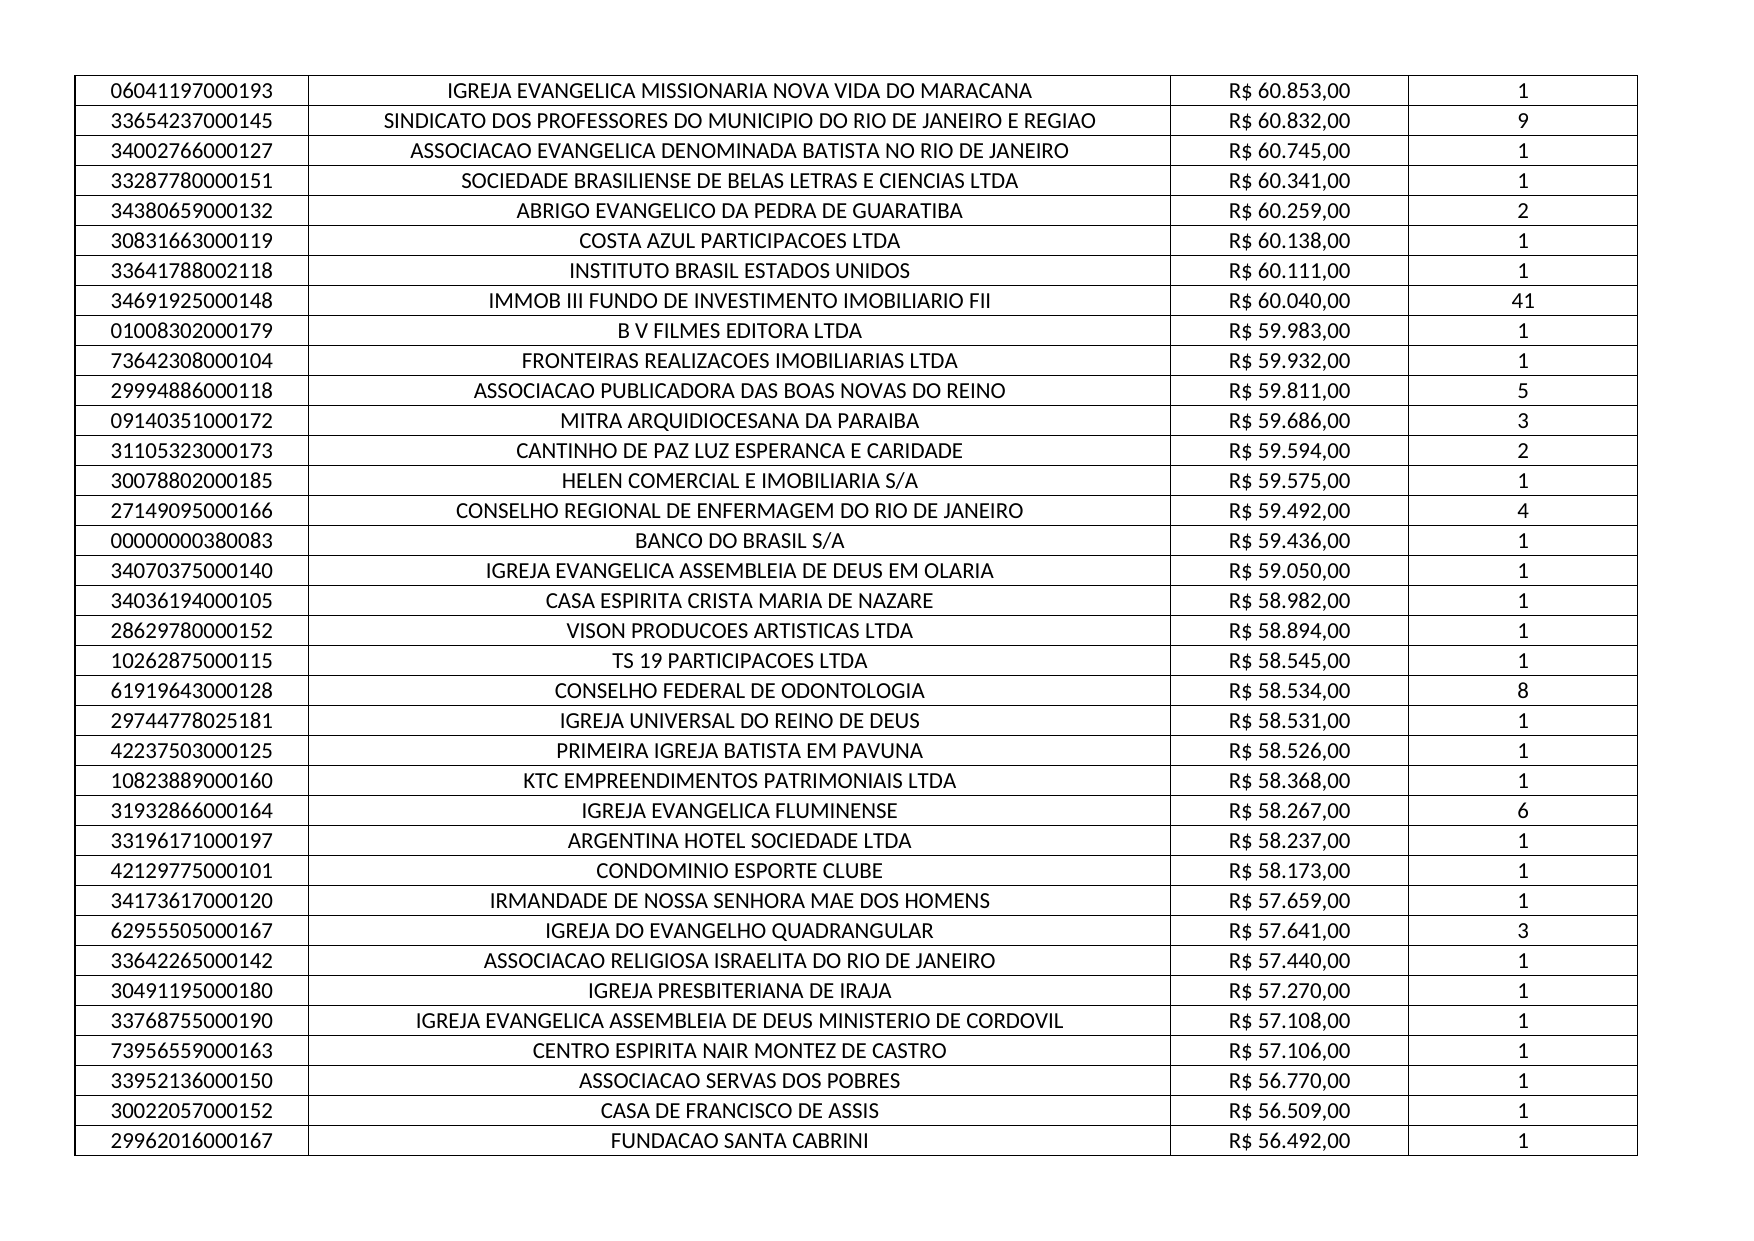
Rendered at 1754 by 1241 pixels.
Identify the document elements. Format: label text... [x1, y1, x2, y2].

table_cell R$ 60.745,00 [1171, 136, 1408, 165]
table_cell 1 [1409, 1006, 1637, 1035]
table_cell IGREJA EVANGELICA ASSEMBLEIA DE DEUS EM OLARIA [309, 556, 1170, 585]
table_cell 2 [1409, 436, 1637, 465]
table_cell R$ 59.811,00 [1171, 376, 1408, 405]
table_cell 30831663000119 [76, 226, 308, 255]
table_cell R$ 58.894,00 [1171, 616, 1408, 645]
table_cell R$ 57.659,00 [1171, 886, 1408, 915]
table_cell R$ 56.509,00 [1171, 1096, 1408, 1125]
table_cell INSTITUTO BRASIL ESTADOS UNIDOS [309, 256, 1170, 285]
table_cell 10262875000115 [76, 646, 308, 675]
table_cell 1 [1409, 766, 1637, 795]
table_cell R$ 58.237,00 [1171, 826, 1408, 855]
table_cell 1 [1409, 616, 1637, 645]
table_cell 2 [1409, 196, 1637, 225]
table_cell 42237503000125 [76, 736, 308, 765]
table_cell R$ 58.267,00 [1171, 796, 1408, 825]
table_cell B V FILMES EDITORA LTDA [309, 316, 1170, 345]
table_cell 1 [1409, 76, 1637, 105]
table_cell FUNDACAO SANTA CABRINI [309, 1126, 1170, 1155]
table_cell 5 [1409, 376, 1637, 405]
table_cell 30022057000152 [76, 1096, 308, 1125]
table_cell 1 [1409, 706, 1637, 735]
table_cell 1 [1409, 466, 1637, 495]
table_cell R$ 60.138,00 [1171, 226, 1408, 255]
table_cell 42129775000101 [76, 856, 308, 885]
table_cell R$ 58.173,00 [1171, 856, 1408, 885]
table_cell 4 [1409, 496, 1637, 525]
table_cell CONSELHO REGIONAL DE ENFERMAGEM DO RIO DE JANEIRO [309, 496, 1170, 525]
table_cell 73956559000163 [76, 1036, 308, 1065]
table_cell 1 [1409, 556, 1637, 585]
table_cell 33654237000145 [76, 106, 308, 135]
table_cell 1 [1409, 256, 1637, 285]
table_cell IGREJA EVANGELICA FLUMINENSE [309, 796, 1170, 825]
table_cell R$ 60.853,00 [1171, 76, 1408, 105]
table_cell SINDICATO DOS PROFESSORES DO MUNICIPIO DO RIO DE JANEIRO E REGIAO [309, 106, 1170, 135]
table_cell IRMANDADE DE NOSSA SENHORA MAE DOS HOMENS [309, 886, 1170, 915]
table_cell ARGENTINA HOTEL SOCIEDADE LTDA [309, 826, 1170, 855]
table_cell 34070375000140 [76, 556, 308, 585]
table_cell SOCIEDADE BRASILIENSE DE BELAS LETRAS E CIENCIAS LTDA [309, 166, 1170, 195]
table_cell TS 19 PARTICIPACOES LTDA [309, 646, 1170, 675]
table_cell 1 [1409, 1096, 1637, 1125]
table_cell 33287780000151 [76, 166, 308, 195]
table_cell R$ 60.341,00 [1171, 166, 1408, 195]
table_cell 62955505000167 [76, 916, 308, 945]
table_cell 1 [1409, 856, 1637, 885]
table_cell 34002766000127 [76, 136, 308, 165]
table_cell R$ 60.111,00 [1171, 256, 1408, 285]
table_cell R$ 59.983,00 [1171, 316, 1408, 345]
table_cell 1 [1409, 1126, 1637, 1155]
table_cell CASA DE FRANCISCO DE ASSIS [309, 1096, 1170, 1125]
table_cell 00000000380083 [76, 526, 308, 555]
table_cell IGREJA DO EVANGELHO QUADRANGULAR [309, 916, 1170, 945]
table_cell 33641788002118 [76, 256, 308, 285]
table_cell R$ 56.770,00 [1171, 1066, 1408, 1095]
table_cell 31105323000173 [76, 436, 308, 465]
table_cell R$ 57.108,00 [1171, 1006, 1408, 1035]
table_cell R$ 58.368,00 [1171, 766, 1408, 795]
table_cell 73642308000104 [76, 346, 308, 375]
table_cell 29744778025181 [76, 706, 308, 735]
table_cell R$ 57.641,00 [1171, 916, 1408, 945]
table_cell 34380659000132 [76, 196, 308, 225]
table_cell 1 [1409, 736, 1637, 765]
table_cell 28629780000152 [76, 616, 308, 645]
table_cell MITRA ARQUIDIOCESANA DA PARAIBA [309, 406, 1170, 435]
table_cell 1 [1409, 136, 1637, 165]
table_cell 1 [1409, 166, 1637, 195]
table_cell 1 [1409, 346, 1637, 375]
table_cell 1 [1409, 946, 1637, 975]
table_cell 1 [1409, 976, 1637, 1005]
table_cell 06041197000193 [76, 76, 308, 105]
table_cell R$ 59.492,00 [1171, 496, 1408, 525]
table_cell CASA ESPIRITA CRISTA MARIA DE NAZARE [309, 586, 1170, 615]
table_cell 29962016000167 [76, 1126, 308, 1155]
table_cell 61919643000128 [76, 676, 308, 705]
table_cell HELEN COMERCIAL E IMOBILIARIA S/A [309, 466, 1170, 495]
table_cell 3 [1409, 406, 1637, 435]
table_cell 27149095000166 [76, 496, 308, 525]
table_cell 33196171000197 [76, 826, 308, 855]
table_cell ABRIGO EVANGELICO DA PEDRA DE GUARATIBA [309, 196, 1170, 225]
table_cell CONSELHO FEDERAL DE ODONTOLOGIA [309, 676, 1170, 705]
table_cell R$ 57.106,00 [1171, 1036, 1408, 1065]
table_cell IGREJA UNIVERSAL DO REINO DE DEUS [309, 706, 1170, 735]
table_cell 10823889000160 [76, 766, 308, 795]
table_cell 1 [1409, 1066, 1637, 1095]
table_cell R$ 58.545,00 [1171, 646, 1408, 675]
table_cell 33642265000142 [76, 946, 308, 975]
table_cell COSTA AZUL PARTICIPACOES LTDA [309, 226, 1170, 255]
table_cell CONDOMINIO ESPORTE CLUBE [309, 856, 1170, 885]
table_cell 34173617000120 [76, 886, 308, 915]
table_cell R$ 57.440,00 [1171, 946, 1408, 975]
table_cell CENTRO ESPIRITA NAIR MONTEZ DE CASTRO [309, 1036, 1170, 1065]
table_cell 1 [1409, 526, 1637, 555]
table_cell BANCO DO BRASIL S/A [309, 526, 1170, 555]
table_cell 1 [1409, 826, 1637, 855]
table_cell IMMOB III FUNDO DE INVESTIMENTO IMOBILIARIO FII [309, 286, 1170, 315]
table_cell ASSOCIACAO EVANGELICA DENOMINADA BATISTA NO RIO DE JANEIRO [309, 136, 1170, 165]
table_cell 1 [1409, 586, 1637, 615]
table_cell 8 [1409, 676, 1637, 705]
table_cell 9 [1409, 106, 1637, 135]
table_cell IGREJA PRESBITERIANA DE IRAJA [309, 976, 1170, 1005]
table_cell R$ 60.259,00 [1171, 196, 1408, 225]
table_cell 01008302000179 [76, 316, 308, 345]
table_cell 30078802000185 [76, 466, 308, 495]
table_cell 1 [1409, 1036, 1637, 1065]
table_cell 1 [1409, 226, 1637, 255]
table_cell 09140351000172 [76, 406, 308, 435]
table_cell ASSOCIACAO PUBLICADORA DAS BOAS NOVAS DO REINO [309, 376, 1170, 405]
table_cell R$ 58.534,00 [1171, 676, 1408, 705]
table_cell R$ 59.594,00 [1171, 436, 1408, 465]
table_cell R$ 59.686,00 [1171, 406, 1408, 435]
table_cell 30491195000180 [76, 976, 308, 1005]
table_cell FRONTEIRAS REALIZACOES IMOBILIARIAS LTDA [309, 346, 1170, 375]
table_cell 34691925000148 [76, 286, 308, 315]
table_cell R$ 58.526,00 [1171, 736, 1408, 765]
table_cell 1 [1409, 316, 1637, 345]
table_cell R$ 58.982,00 [1171, 586, 1408, 615]
table_cell IGREJA EVANGELICA ASSEMBLEIA DE DEUS MINISTERIO DE CORDOVIL [309, 1006, 1170, 1035]
table_cell R$ 60.040,00 [1171, 286, 1408, 315]
table_cell 29994886000118 [76, 376, 308, 405]
table_cell VISON PRODUCOES ARTISTICAS LTDA [309, 616, 1170, 645]
table_cell R$ 58.531,00 [1171, 706, 1408, 735]
table_cell R$ 57.270,00 [1171, 976, 1408, 1005]
table_cell PRIMEIRA IGREJA BATISTA EM PAVUNA [309, 736, 1170, 765]
table_cell R$ 59.050,00 [1171, 556, 1408, 585]
table_cell 1 [1409, 646, 1637, 675]
table_cell 6 [1409, 796, 1637, 825]
table_cell 1 [1409, 886, 1637, 915]
table_cell R$ 59.575,00 [1171, 466, 1408, 495]
table_cell ASSOCIACAO SERVAS DOS POBRES [309, 1066, 1170, 1095]
table_cell IGREJA EVANGELICA MISSIONARIA NOVA VIDA DO MARACANA [309, 76, 1170, 105]
table_cell R$ 59.932,00 [1171, 346, 1408, 375]
table_cell 31932866000164 [76, 796, 308, 825]
table_cell R$ 60.832,00 [1171, 106, 1408, 135]
table_cell R$ 59.436,00 [1171, 526, 1408, 555]
table_cell 41 [1409, 286, 1637, 315]
table_cell ASSOCIACAO RELIGIOSA ISRAELITA DO RIO DE JANEIRO [309, 946, 1170, 975]
table_cell 33768755000190 [76, 1006, 308, 1035]
table_cell KTC EMPREENDIMENTOS PATRIMONIAIS LTDA [309, 766, 1170, 795]
table_cell 34036194000105 [76, 586, 308, 615]
table_cell R$ 56.492,00 [1171, 1126, 1408, 1155]
table_cell 3 [1409, 916, 1637, 945]
table_cell 33952136000150 [76, 1066, 308, 1095]
table_cell CANTINHO DE PAZ LUZ ESPERANCA E CARIDADE [309, 436, 1170, 465]
